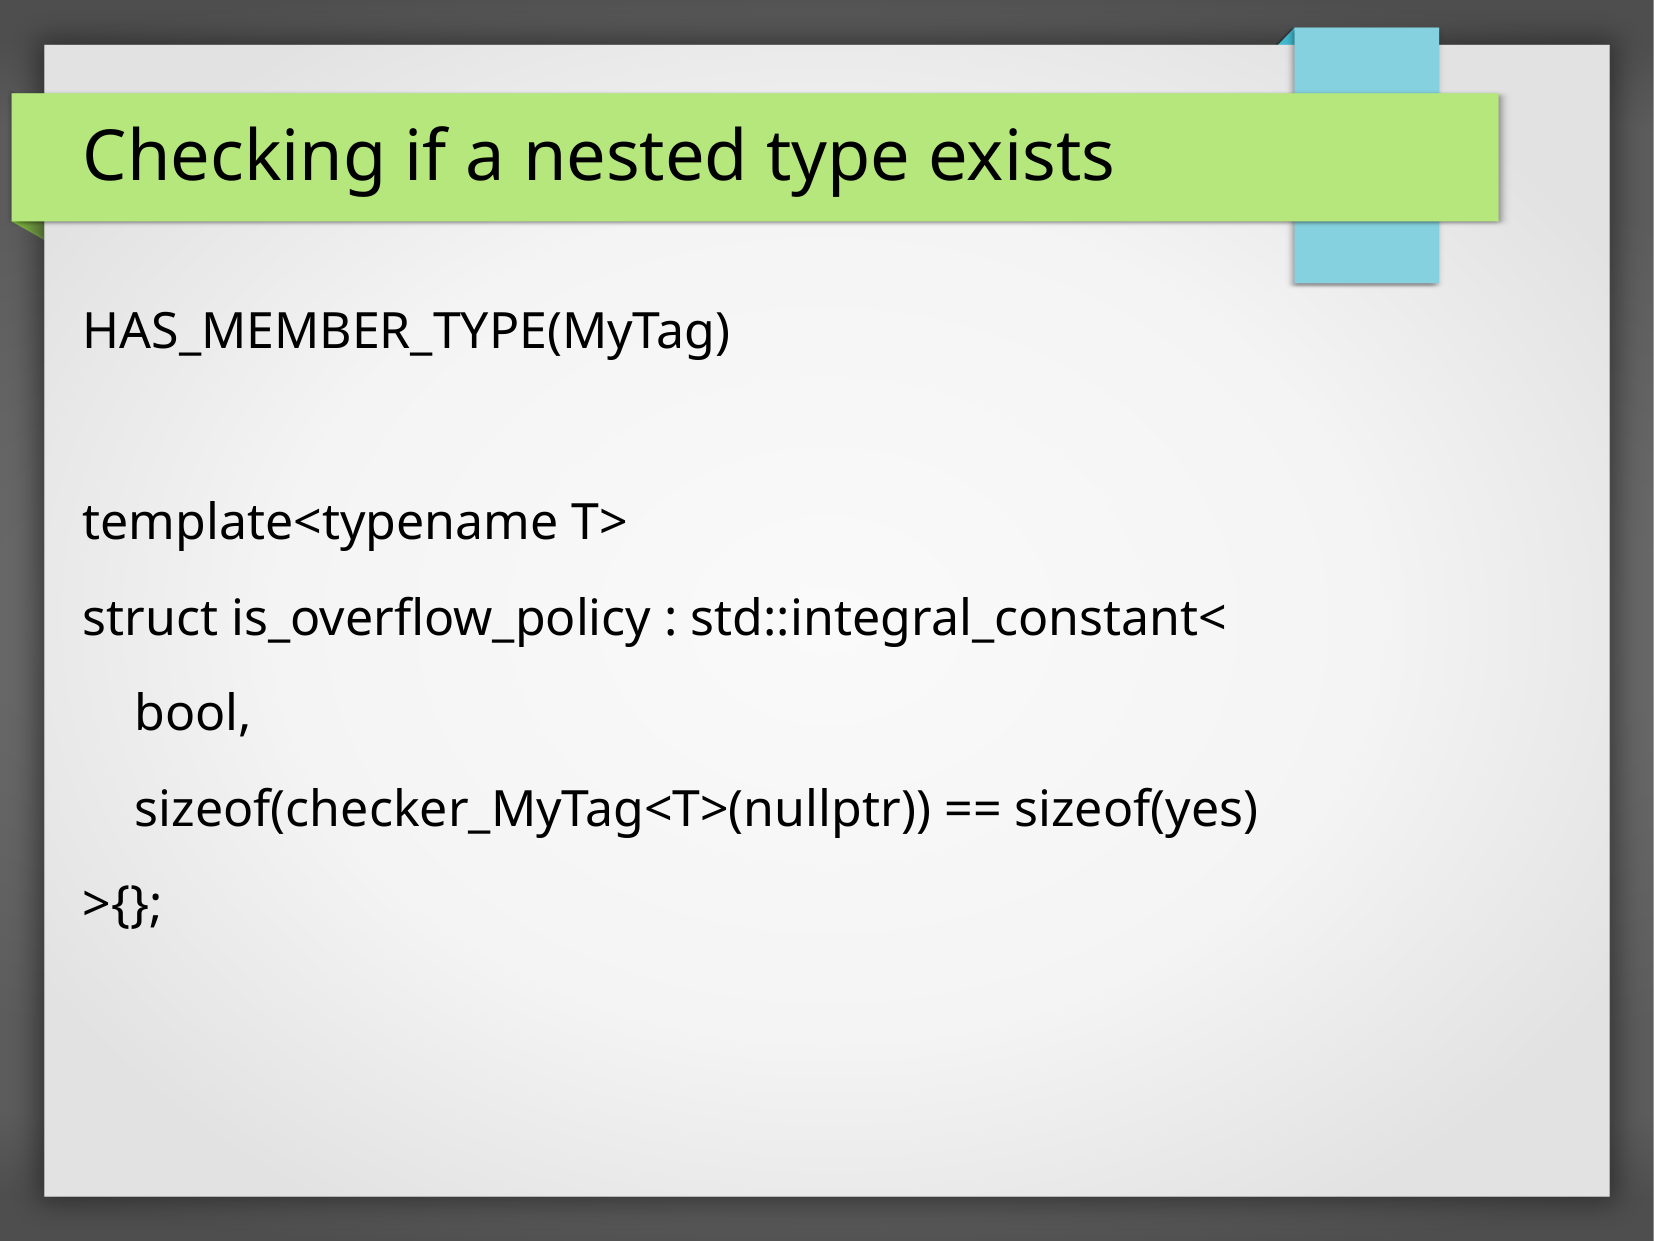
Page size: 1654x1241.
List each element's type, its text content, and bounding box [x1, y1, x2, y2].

title Checking if a nested type exists [82, 94, 1264, 213]
picture [0, 0, 1654, 1241]
list HAS_MEMBER_TYPE(MyTag) template<typename T> struct is_overflow_policy : std::integral_constant< bool, sizeof(checker_MyTag<T>(nullptr)) == sizeof(yes) >{}; [82, 295, 1571, 1015]
